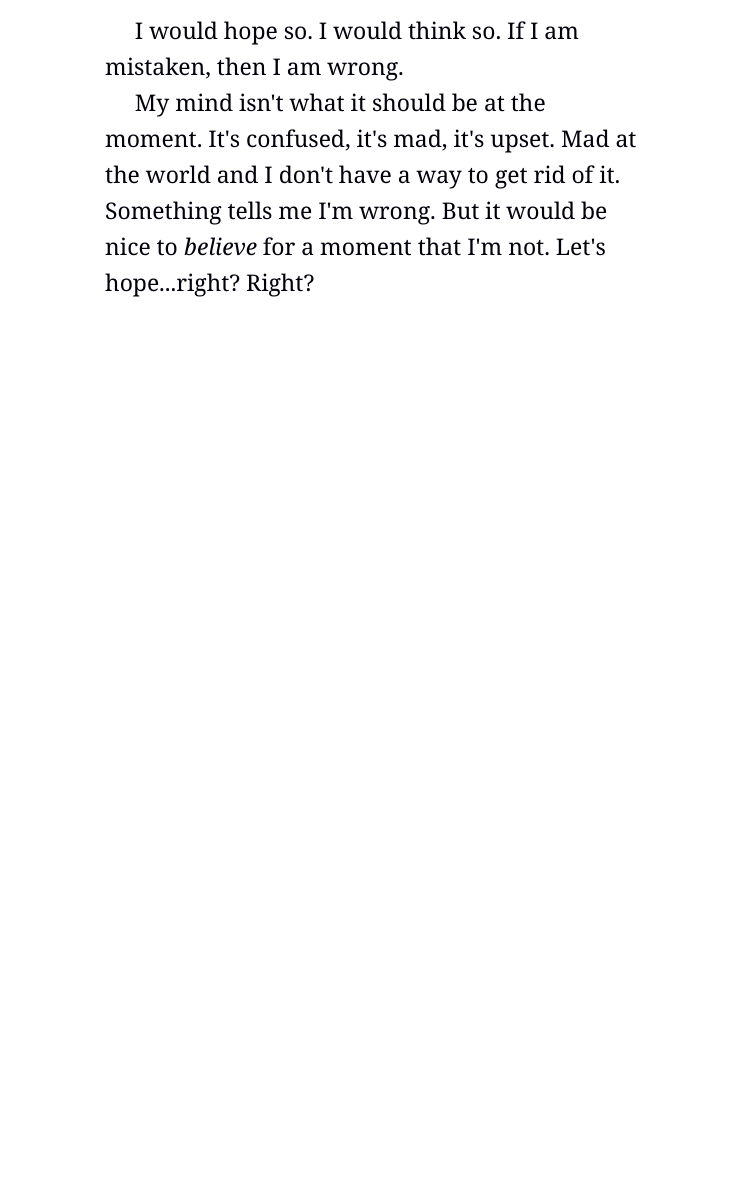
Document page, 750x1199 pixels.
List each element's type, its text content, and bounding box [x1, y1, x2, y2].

text My mind isn't what it should be at the moment. It's confused, it's mad, it's upset. Mad at the world and I don't have a way to get rid of it. Something tells me I'm wrong. But it would be nice to believe for a moment that I'm not. Let's hope...right? Right? [105, 87, 645, 298]
text I would hope so. I would think so. If I am mistaken, then I am wrong. [105, 15, 645, 82]
